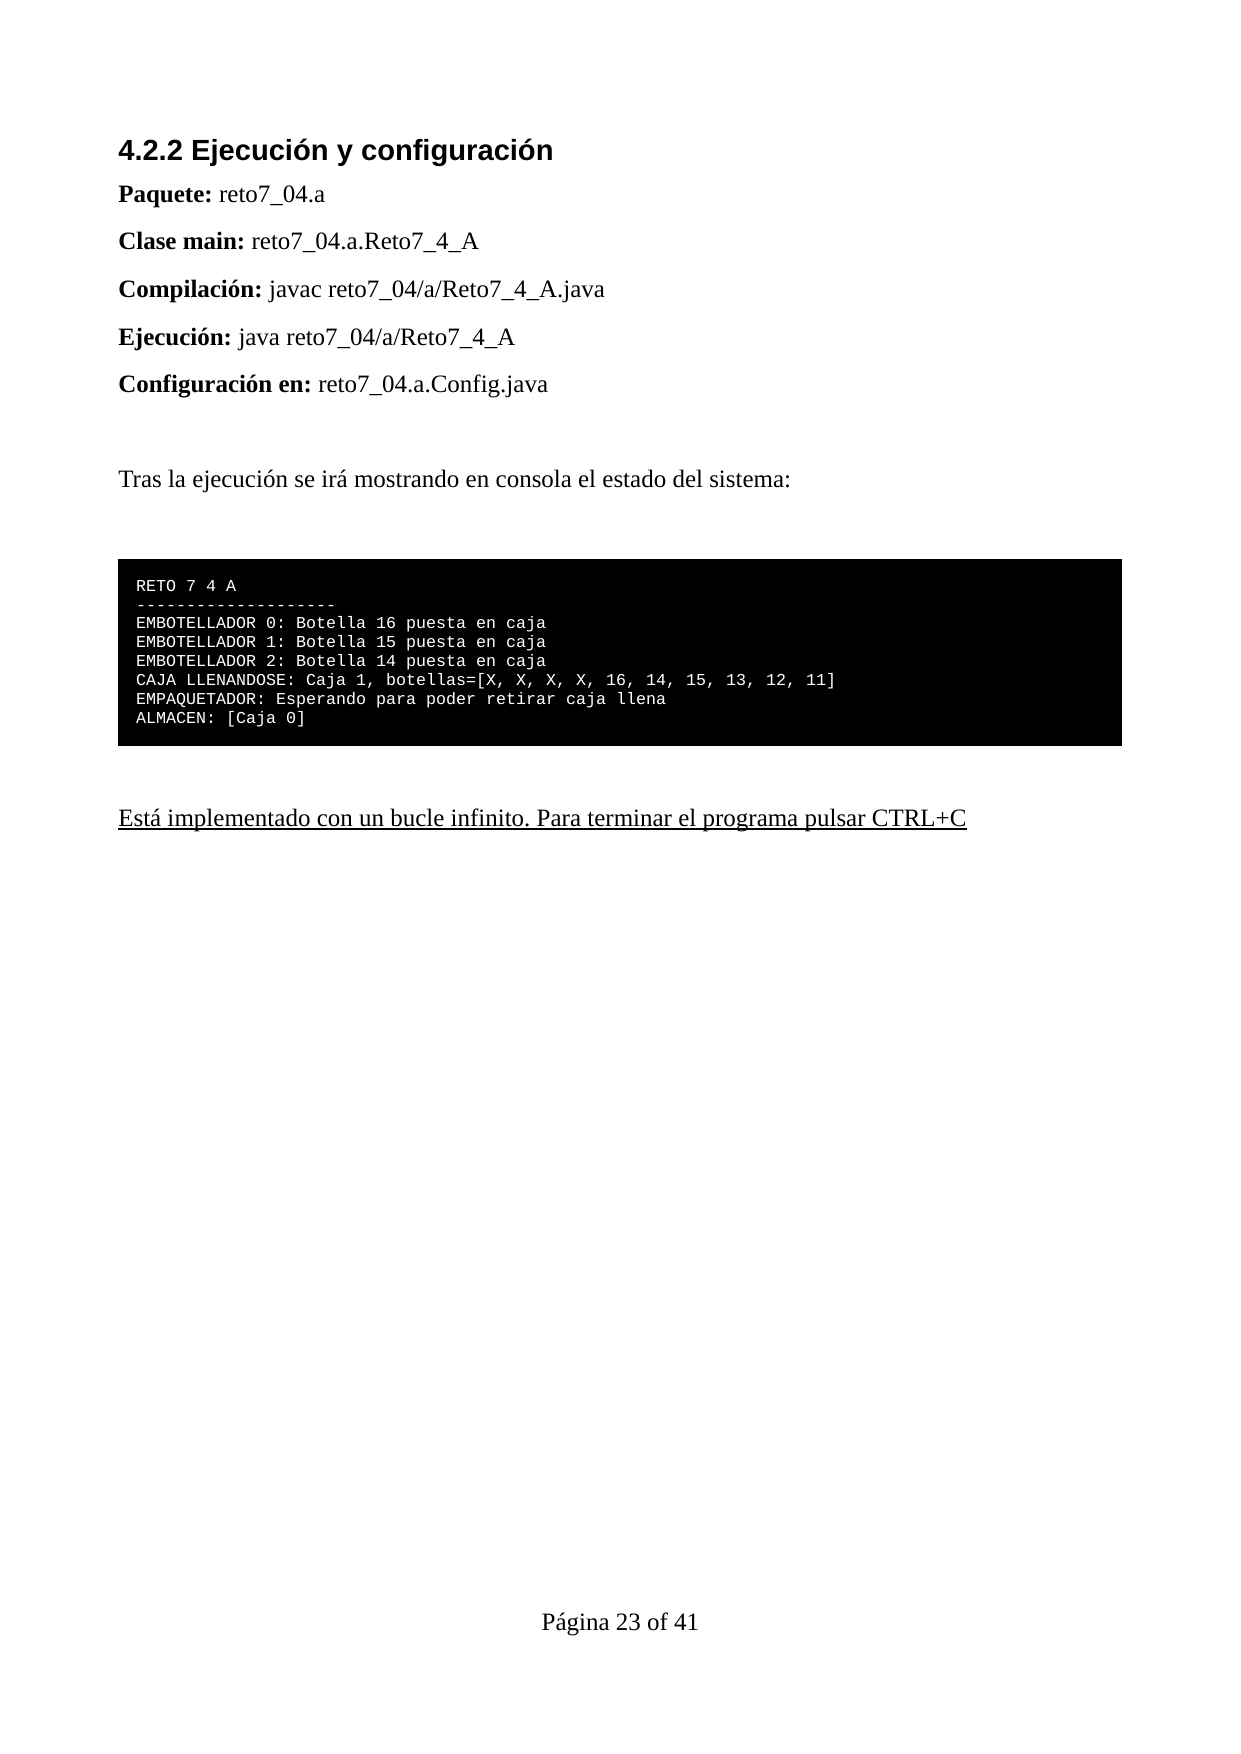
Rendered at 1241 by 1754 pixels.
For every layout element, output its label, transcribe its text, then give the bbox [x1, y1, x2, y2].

text EMBOTELLADOR 0: Botella 16 puesta en caja [118, 615, 1122, 634]
subtitle 4.2.2 Ejecución y configuración [118, 133, 1122, 166]
text RETO 7 4 A [118, 559, 1122, 596]
text Clase main: reto7_04.a.Reto7_4_A [118, 226, 1122, 255]
text ALMACEN: [Caja 0] [118, 709, 1122, 746]
text Configuración en: reto7_04.a.Config.java [118, 369, 1122, 398]
text -------------------- [118, 596, 1122, 615]
text Paquete: reto7_04.a [118, 179, 1122, 207]
text EMBOTELLADOR 1: Botella 15 puesta en caja [118, 634, 1122, 653]
text CAJA LLENANDOSE: Caja 1, botellas=[X, X, X, X, 16, 14, 15, 13, 12, 11] [118, 672, 1122, 690]
text Ejecución: java reto7_04/a/Reto7_4_A [118, 322, 1122, 350]
text Compilación: javac reto7_04/a/Reto7_4_A.java [118, 274, 1122, 303]
text Está implementado con un bucle infinito. Para terminar el programa pulsar CTRL+C [118, 803, 1122, 832]
text Tras la ejecución se irá mostrando en consola el estado del sistema: [118, 464, 1122, 493]
text EMPAQUETADOR: Esperando para poder retirar caja llena [118, 690, 1122, 709]
text EMBOTELLADOR 2: Botella 14 puesta en caja [118, 653, 1122, 672]
